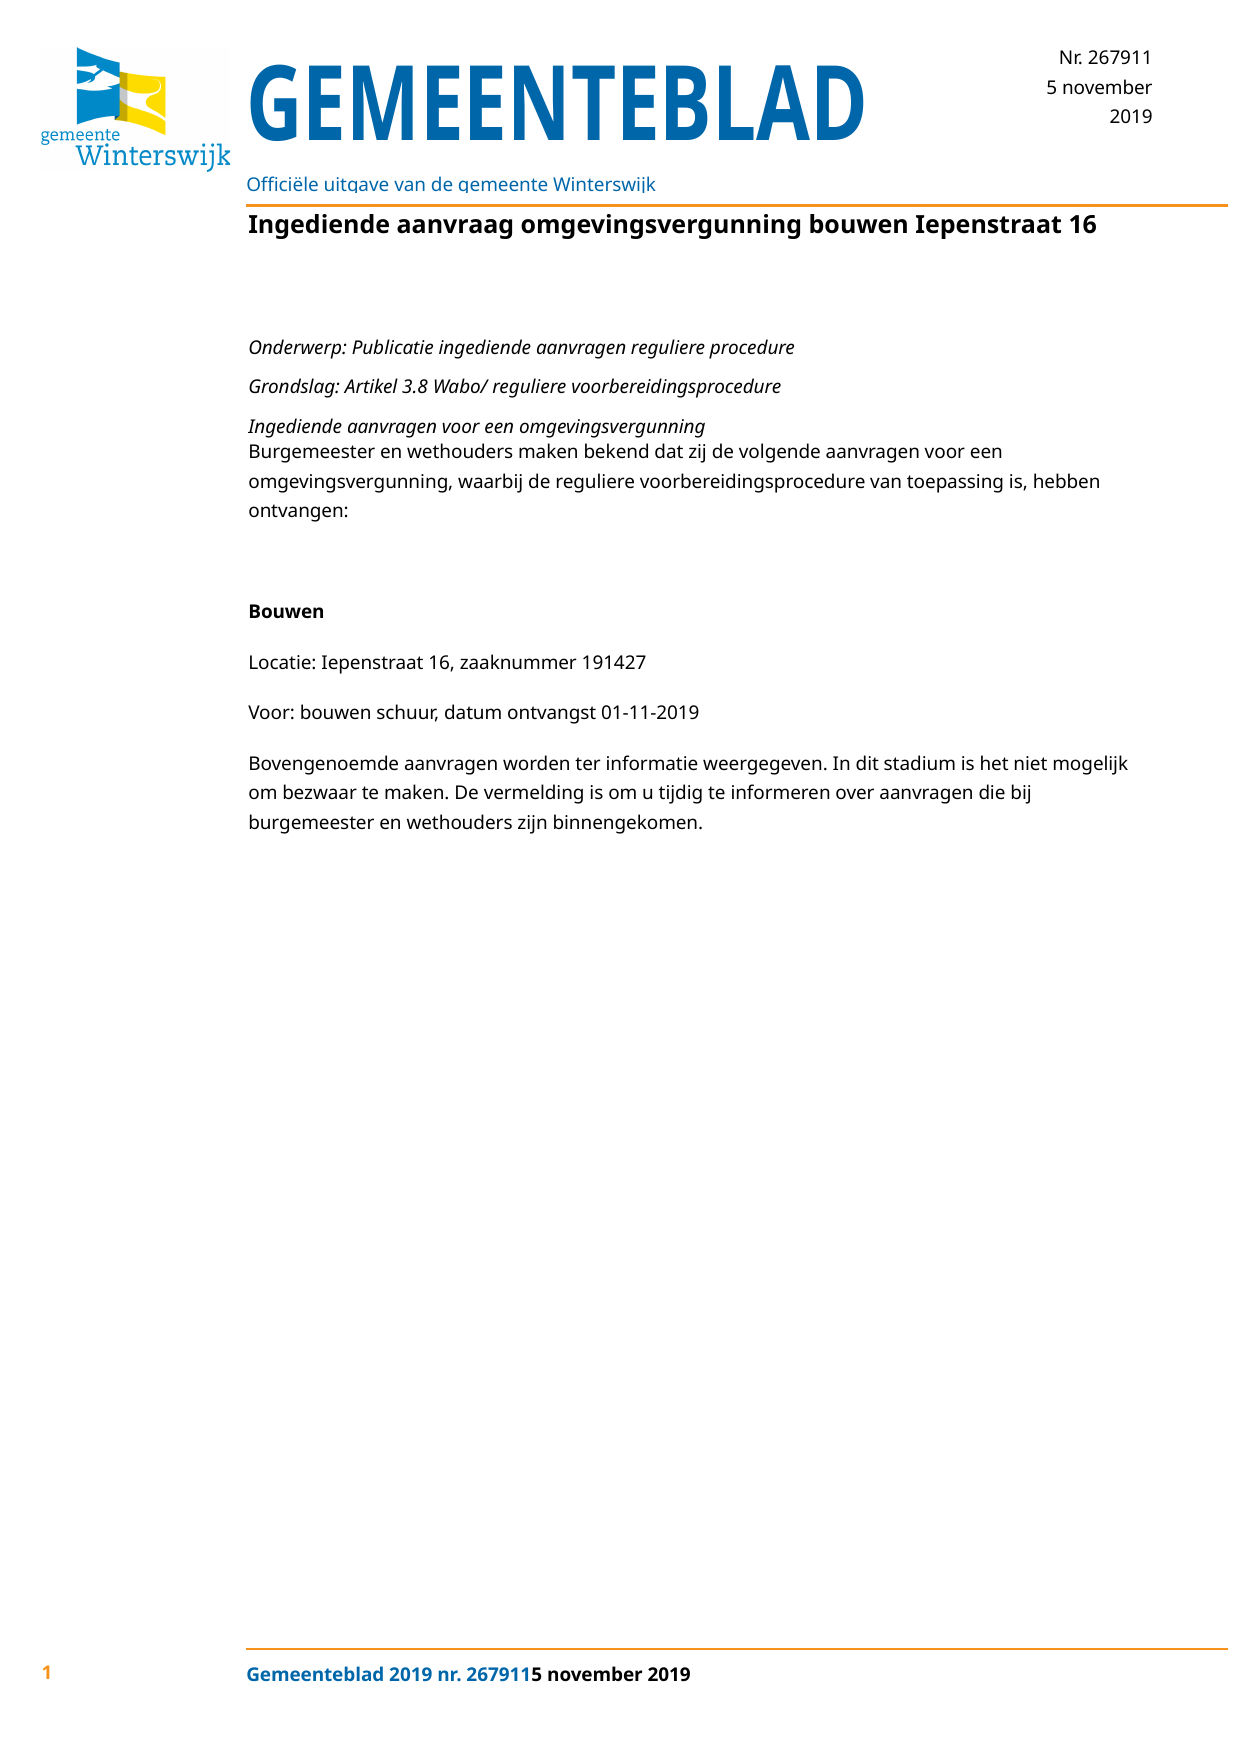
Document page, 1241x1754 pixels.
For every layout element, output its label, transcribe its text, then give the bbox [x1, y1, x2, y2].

text Voor: bouwen schuur, datum ontvangst 01-11-2019 [248, 699, 1152, 725]
text Onderwerp: Publicatie ingediende aanvragen reguliere procedure [248, 334, 1152, 360]
text Grondslag: Artikel 3.8 Wabo/ reguliere voorbereidingsprocedure [248, 373, 1152, 399]
picture [225, 153, 231, 162]
text Locatie: Iepenstraat 16, zaaknummer 191427 [248, 649, 1152, 675]
text Burgemeester en wethouders maken bekend dat zij de volgende aanvragen voor een omgevingsvergunning, waarbij de reguliere voorbereidingsprocedure van toepassing is, hebben ontvangen: [248, 438, 1152, 523]
text Bouwen [248, 598, 1152, 624]
text Bovengenoemde aanvragen worden ter informatie weergegeven. In dit stadium is het niet mogelijk om bezwaar te maken. De vermelding is om u tijdig te informeren over aanvragen die bij burgemeester en wethouders zijn binnengekomen. [248, 750, 1152, 835]
picture [41, 47, 231, 172]
text Ingediende aanvragen voor een omgevingsvergunning [248, 413, 1152, 438]
text Ingediende aanvraag omgevingsvergunning bouwen Iepenstraat 16 [248, 207, 1152, 241]
